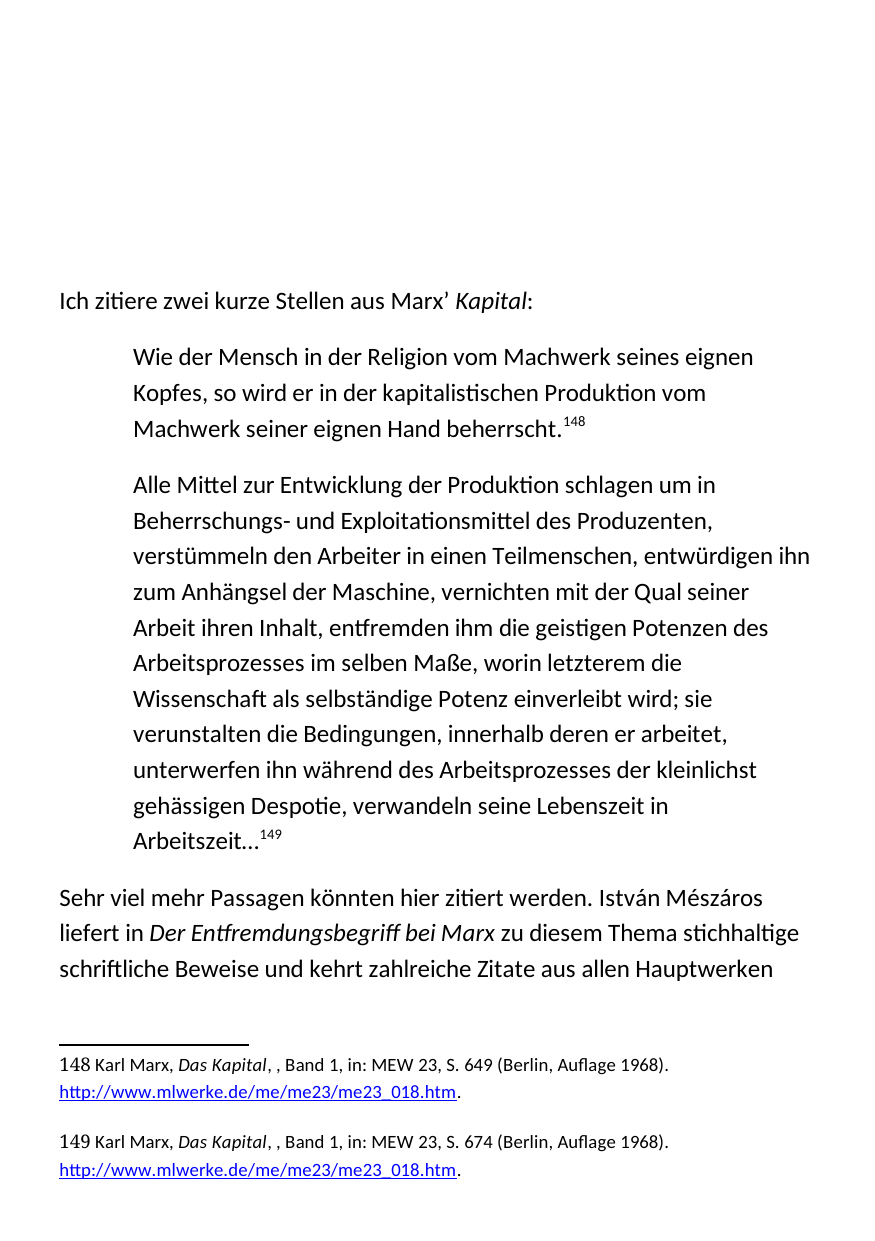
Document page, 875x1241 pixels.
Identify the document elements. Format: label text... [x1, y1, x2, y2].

text Karl Marx, Das Kapital, , Band 1, in: MEW 23, S. 649 (Berlin, Auflage 1968). http://www.mlwerke.de/me/me23/me23_018.htm. [59, 1051, 815, 1104]
text Alle Mittel zur Entwicklung der Produktion schlagen um in Beherrschungs- und Exploitationsmittel des Produzenten, verstümmeln den Arbeiter in einen Teilmenschen, entwürdigen ihn zum Anhängsel der Maschine, vernichten mit der Qual seiner Arbeit ihren Inhalt, entfremden ihm die geistigen Potenzen des Arbeitsprozesses im selben Maße, worin letzterem die Wissenschaft als selbständige Potenz einverleibt wird; sie verunstalten die Bedingungen, innerhalb deren er arbeitet, unterwerfen ihn während des Arbeitsprozesses der kleinlichst gehässigen Despotie, verwandeln seine Lebenszeit in Arbeitszeit… [133, 469, 815, 856]
text Ich zitiere zwei kurze Stellen aus Marx’ Kapital: [59, 285, 815, 316]
text Sehr viel mehr Passagen könnten hier zitiert werden. István Mészáros liefert in Der Entfremdungsbegriff bei Marx zu diesem Thema stichhaltige schriftliche Beweise und kehrt zahlreiche Zitate aus allen Hauptwerken [59, 882, 815, 984]
text Wie der Mensch in der Religion vom Machwerk seines eignen Kopfes, so wird er in der kapitalistischen Produktion vom Machwerk seiner eignen Hand beherrscht. [133, 341, 815, 444]
text Karl Marx, Das Kapital, , Band 1, in: MEW 23, S. 674 (Berlin, Auflage 1968). http://www.mlwerke.de/me/me23/me23_018.htm. [59, 1128, 815, 1181]
